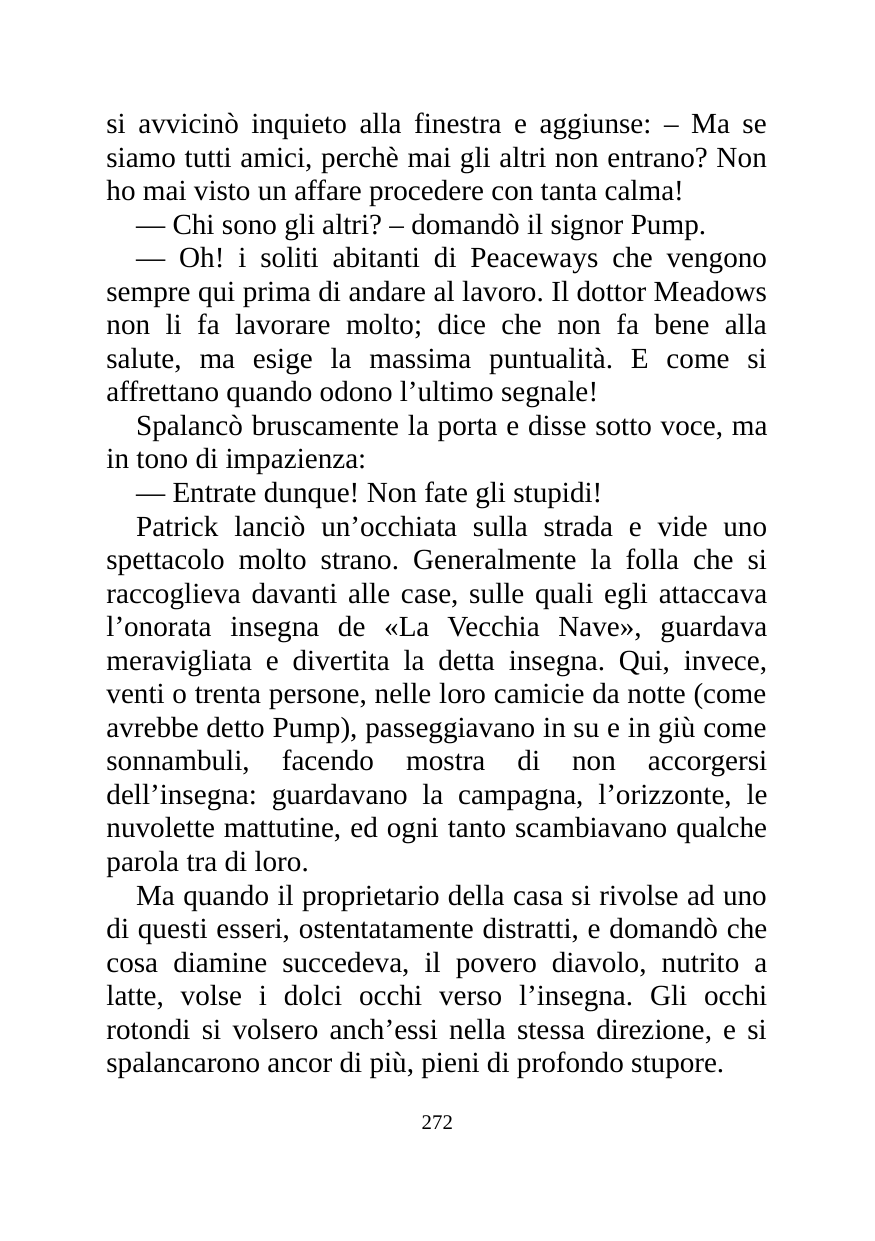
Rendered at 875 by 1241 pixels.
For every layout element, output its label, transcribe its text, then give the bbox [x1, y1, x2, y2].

text — Chi sono gli altri? – domandò il signor Pump. [106, 207, 768, 240]
text — Entrate dunque! Non fate gli stupidi! [106, 475, 768, 509]
text si avvicinò inquieto alla finestra e aggiunse: – Ma se siamo tutti amici, perchè mai gli altri non entrano? Non ho mai visto un affare procedere con tanta calma! [106, 106, 768, 207]
text Ma quando il proprietario della casa si rivolse ad uno di questi esseri, ostentatamente distratti, e domandò che cosa diamine succedeva, il povero diavolo, nutrito a latte, volse i dolci occhi verso l’insegna. Gli occhi rotondi si volsero anch’essi nella stessa direzione, e si spalancarono ancor di più, pieni di profondo stupore. [106, 878, 768, 1079]
text Spalancò bruscamente la porta e disse sotto voce, ma in tono di impazienza: [106, 408, 768, 475]
text Patrick lanciò un’occhiata sulla strada e vide uno spettacolo molto strano. Generalmente la folla che si raccoglieva davanti alle case, sulle quali egli attaccava l’onorata insegna de «La Vecchia Nave», guardava meravigliata e divertita la detta insegna. Qui, invece, venti o trenta persone, nelle loro camicie da notte (come avrebbe detto Pump), passeggiavano in su e in giù come sonnambuli, facendo mostra di non accorgersi dell’insegna: guardavano la campagna, l’orizzonte, le nuvolette mattutine, ed ogni tanto scambiavano qualche parola tra di loro. [106, 509, 768, 878]
text — Oh! i soliti abitanti di Peaceways che vengono sempre qui prima di andare al lavoro. Il dottor Meadows non li fa lavorare molto; dice che non fa bene alla salute, ma esige la massima puntualità. E come si affrettano quando odono l’ultimo segnale! [106, 240, 768, 408]
